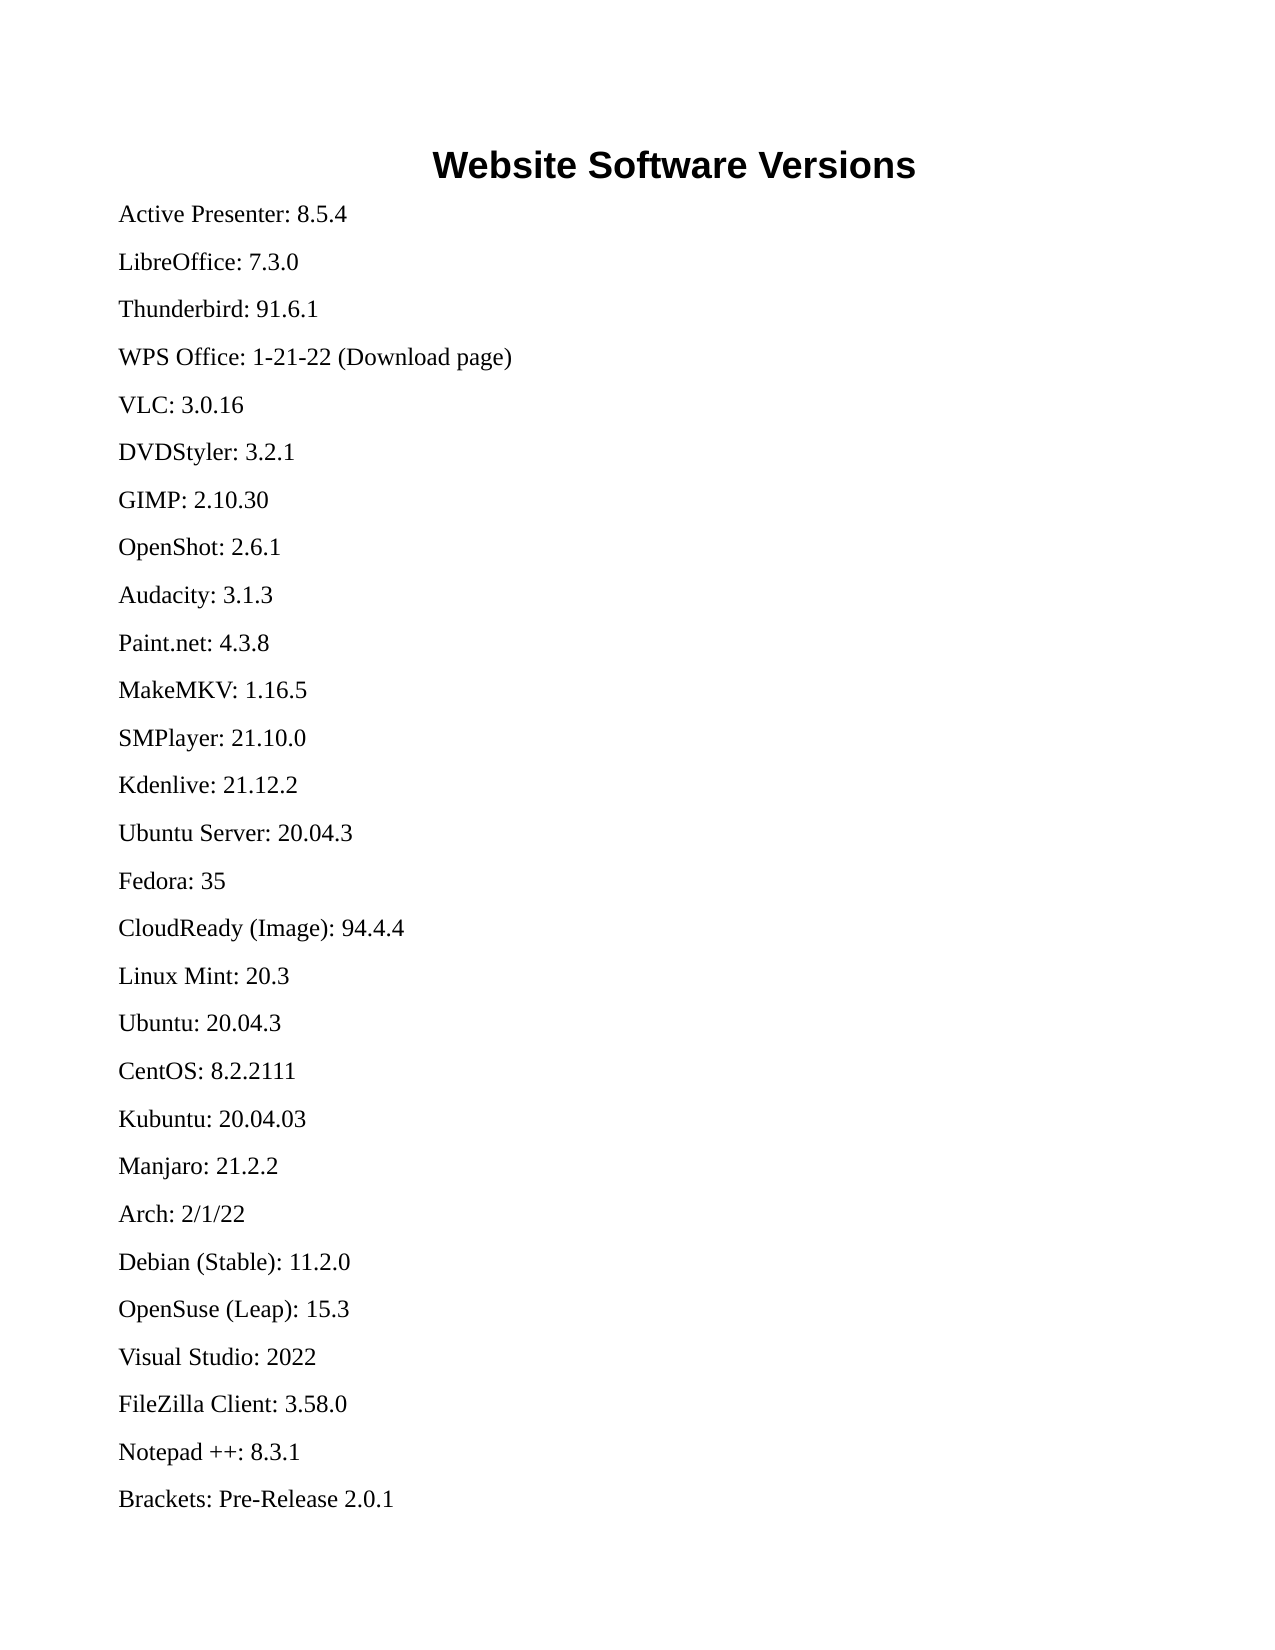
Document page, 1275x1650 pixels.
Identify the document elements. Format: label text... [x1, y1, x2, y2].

text VLC: 3.0.16 [118, 390, 1157, 418]
text Kdenlive: 21.12.2 [118, 771, 1157, 799]
text DVDStyler: 3.2.1 [118, 437, 1157, 466]
text Ubuntu: 20.04.3 [118, 1008, 1157, 1037]
text GIMP: 2.10.30 [118, 485, 1157, 514]
text MakeMKV: 1.16.5 [118, 675, 1157, 704]
text SMPlayer: 21.10.0 [118, 723, 1157, 752]
text Audacity: 3.1.3 [118, 580, 1157, 609]
text Thunderbird: 91.6.1 [118, 294, 1157, 323]
text Notepad ++: 8.3.1 [118, 1437, 1157, 1466]
text OpenShot: 2.6.1 [118, 532, 1157, 561]
text CloudReady (Image): 94.4.4 [118, 913, 1157, 942]
text Ubuntu Server: 20.04.3 [118, 818, 1157, 847]
text Active Presenter: 8.5.4 [118, 199, 1157, 228]
text Linux Mint: 20.3 [118, 961, 1157, 990]
text Visual Studio: 2022 [118, 1342, 1157, 1371]
text WPS Office: 1-21-22 (Download page) [118, 342, 1157, 371]
text Fedora: 35 [118, 866, 1157, 894]
text Arch: 2/1/22 [118, 1199, 1157, 1228]
text OpenSuse (Leap): 15.3 [118, 1294, 1157, 1323]
text CentOS: 8.2.2111 [118, 1056, 1157, 1085]
text FileZilla Client: 3.58.0 [118, 1389, 1157, 1418]
text LibreOffice: 7.3.0 [118, 247, 1157, 276]
text Debian (Stable): 11.2.0 [118, 1247, 1157, 1275]
text Kubuntu: 20.04.03 [118, 1104, 1157, 1132]
text Brackets: Pre-Release 2.0.1 [118, 1484, 1157, 1513]
text Paint.net: 4.3.8 [118, 628, 1157, 656]
text Manjaro: 21.2.2 [118, 1151, 1157, 1180]
subtitle Website Software Versions [118, 143, 1157, 187]
